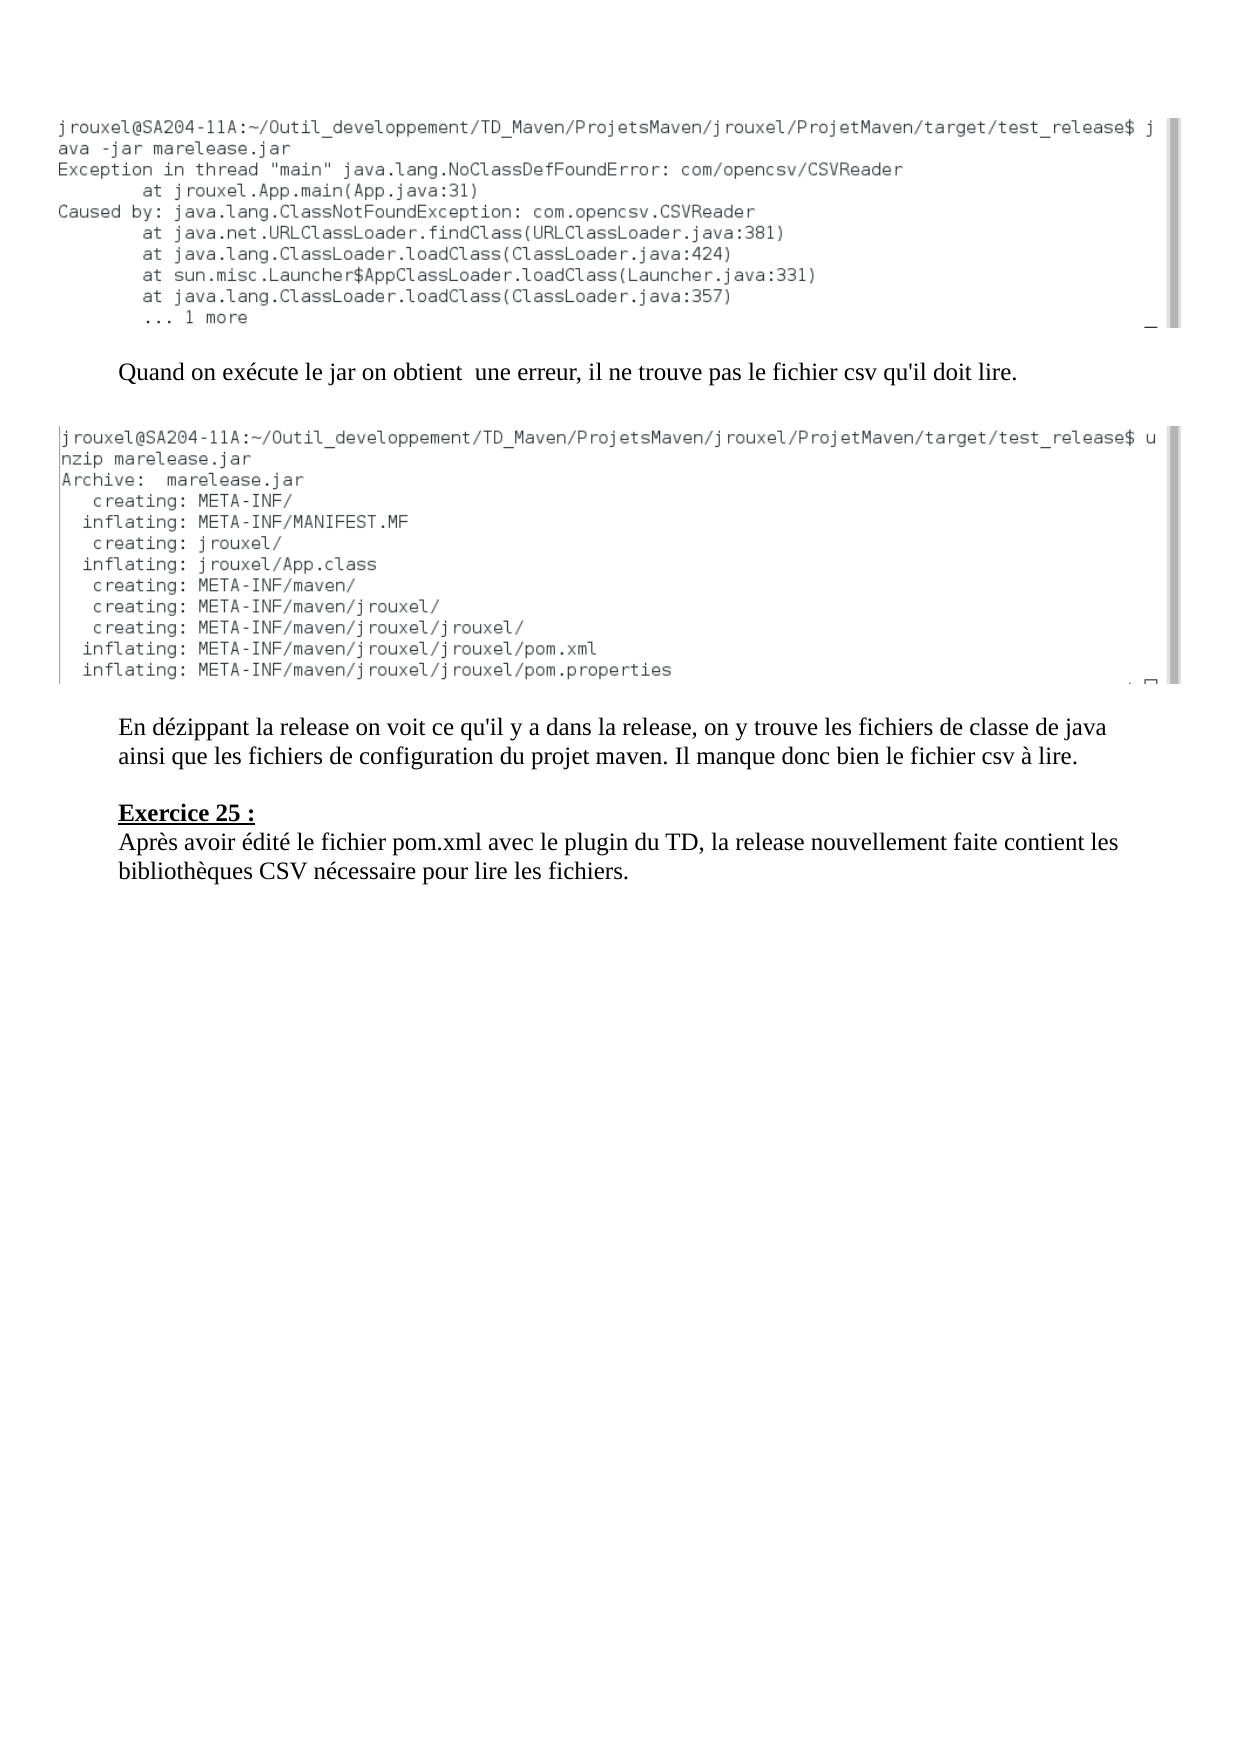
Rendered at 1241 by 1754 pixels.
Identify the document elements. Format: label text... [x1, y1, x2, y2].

picture [59, 118, 1182, 328]
picture [59, 426, 1182, 684]
text Quand on exécute le jar on obtient une erreur, il ne trouve pas le fichier csv qu'il doit lire. [118, 357, 1122, 385]
text En dézippant la release on voit ce qu'il y a dans la release, on y trouve les fichiers de classe de java ainsi que les fichiers de configuration du projet maven. Il manque donc bien le fichier csv à lire. [118, 712, 1122, 770]
text Après avoir édité le fichier pom.xml avec le plugin du TD, la release nouvellement faite contient les bibliothèques CSV nécessaire pour lire les fichiers. [118, 827, 1122, 885]
text Exercice 25 : [118, 798, 1122, 827]
